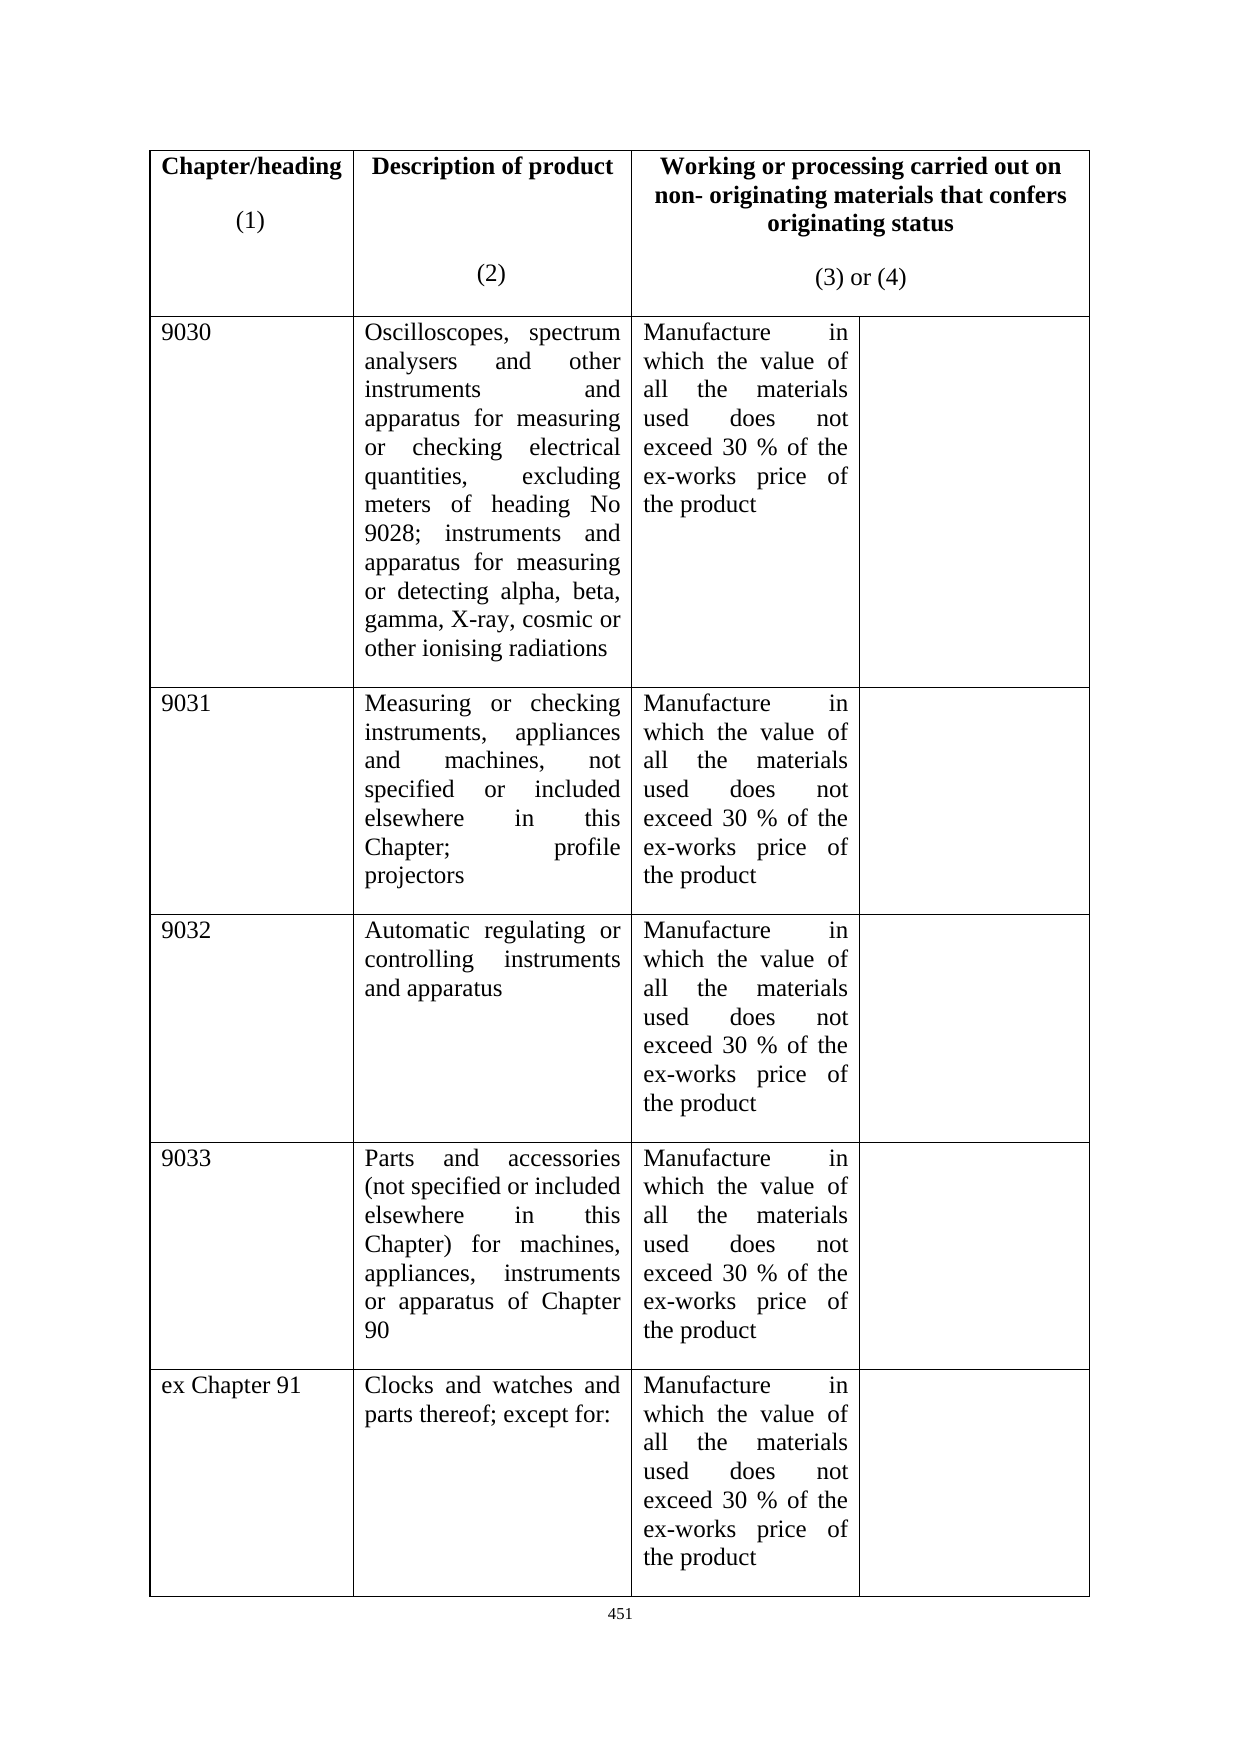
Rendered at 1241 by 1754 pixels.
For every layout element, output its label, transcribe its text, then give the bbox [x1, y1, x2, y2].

table_cell Automatic regulating or controlling instruments and apparatus [354, 915, 631, 1142]
table_cell 9031 [151, 688, 353, 914]
table_cell [860, 317, 1089, 687]
table_header Working or processing carried out on non- originating materials that confers originating status (3) or (4) [632, 151, 1089, 316]
table_cell Measuring or checking instruments, appliances and machines, not specified or included elsewhere in this Chapter; profile projectors [354, 688, 631, 914]
table_cell Manufacture in which the value of all the materials used does not exceed 30 % of the ex-works price of the product [632, 317, 859, 687]
table_cell [860, 1143, 1089, 1369]
table_cell 9032 [151, 915, 353, 1142]
table_cell Oscilloscopes, spectrum analysers and other instruments and apparatus for measuring or checking electrical quantities, excluding meters of heading No 9028; instruments and apparatus for measuring or detecting alpha, beta, gamma, X-ray, cosmic or other ionising radiations [354, 317, 631, 687]
table_cell Manufacture in which the value of all the materials used does not exceed 30 % of the ex-works price of the product [632, 915, 859, 1142]
table_header Chapter/heading (1) [151, 151, 353, 316]
table_cell 9033 [151, 1143, 353, 1369]
table_header Description of product (2) [354, 151, 631, 316]
table_cell [860, 688, 1089, 914]
table_cell ex Chapter 91 [151, 1370, 353, 1596]
table_cell Parts and accessories (not specified or included elsewhere in this Chapter) for machines, appliances, instruments or apparatus of Chapter 90 [354, 1143, 631, 1369]
table_cell Clocks and watches and parts thereof; except for: [354, 1370, 631, 1596]
table_cell Manufacture in which the value of all the materials used does not exceed 30 % of the ex-works price of the product [632, 688, 859, 914]
table_cell [860, 915, 1089, 1142]
table_cell Manufacture in which the value of all the materials used does not exceed 30 % of the ex-works price of the product [632, 1370, 859, 1596]
table_cell 9030 [151, 317, 353, 687]
table_cell Manufacture in which the value of all the materials used does not exceed 30 % of the ex-works price of the product [632, 1143, 859, 1369]
table_cell [860, 1370, 1089, 1596]
